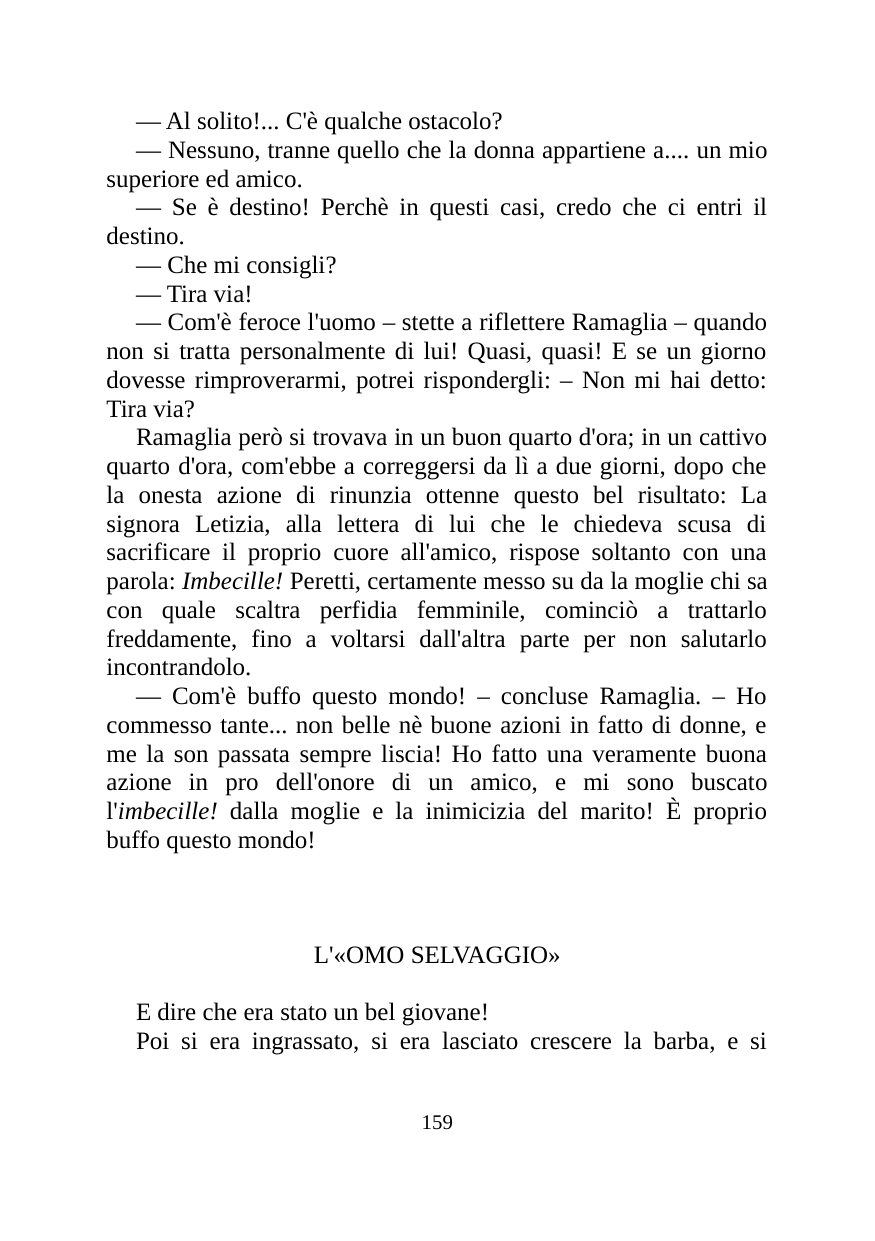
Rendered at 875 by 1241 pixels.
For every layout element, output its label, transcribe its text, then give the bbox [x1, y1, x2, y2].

text — Nessuno, tranne quello che la donna appartiene a.... un mio superiore ed amico. [106, 135, 768, 192]
text — Al solito!... C'è qualche ostacolo? [106, 106, 768, 135]
text Ramaglia però si trovava in un buon quarto d'ora; in un cattivo quarto d'ora, com'ebbe a correggersi da lì a due giorni, dopo che la onesta azione di rinunzia ottenne questo bel risultato: La signora Letizia, alla lettera di lui che le chiedeva scusa di sacrificare il proprio cuore all'amico, rispose soltanto con una parola: Imbecille! Peretti, certamente messo su da la moglie chi sa con quale scaltra perfidia femminile, cominciò a trattarlo freddamente, fino a voltarsi dall'altra parte per non salutarlo incontrandolo. [106, 422, 768, 681]
text L'«OMO SELVAGGIO» [106, 940, 768, 969]
text — Com'è feroce l'uomo – stette a riflettere Ramaglia – quando non si tratta personalmente di lui! Quasi, quasi! E se un giorno dovesse rimproverarmi, potrei rispondergli: – Non mi hai detto: Tira via? [106, 307, 768, 422]
text — Se è destino! Perchè in questi casi, credo che ci entri il destino. [106, 192, 768, 250]
text — Com'è buffo questo mondo! – concluse Ramaglia. – Ho commesso tante... non belle nè buone azioni in fatto di donne, e me la son passata sempre liscia! Ho fatto una veramente buona azione in pro dell'onore di un amico, e mi sono buscato l'imbecille! dalla moglie e la inimicizia del marito! È proprio buffo questo mondo! [106, 681, 768, 854]
text Poi si era ingrassato, si era lasciato crescere la barba, e si [106, 1026, 768, 1055]
text — Tira via! [106, 279, 768, 307]
text — Che mi consigli? [106, 250, 768, 279]
text E dire che era stato un bel giovane! [106, 997, 768, 1026]
